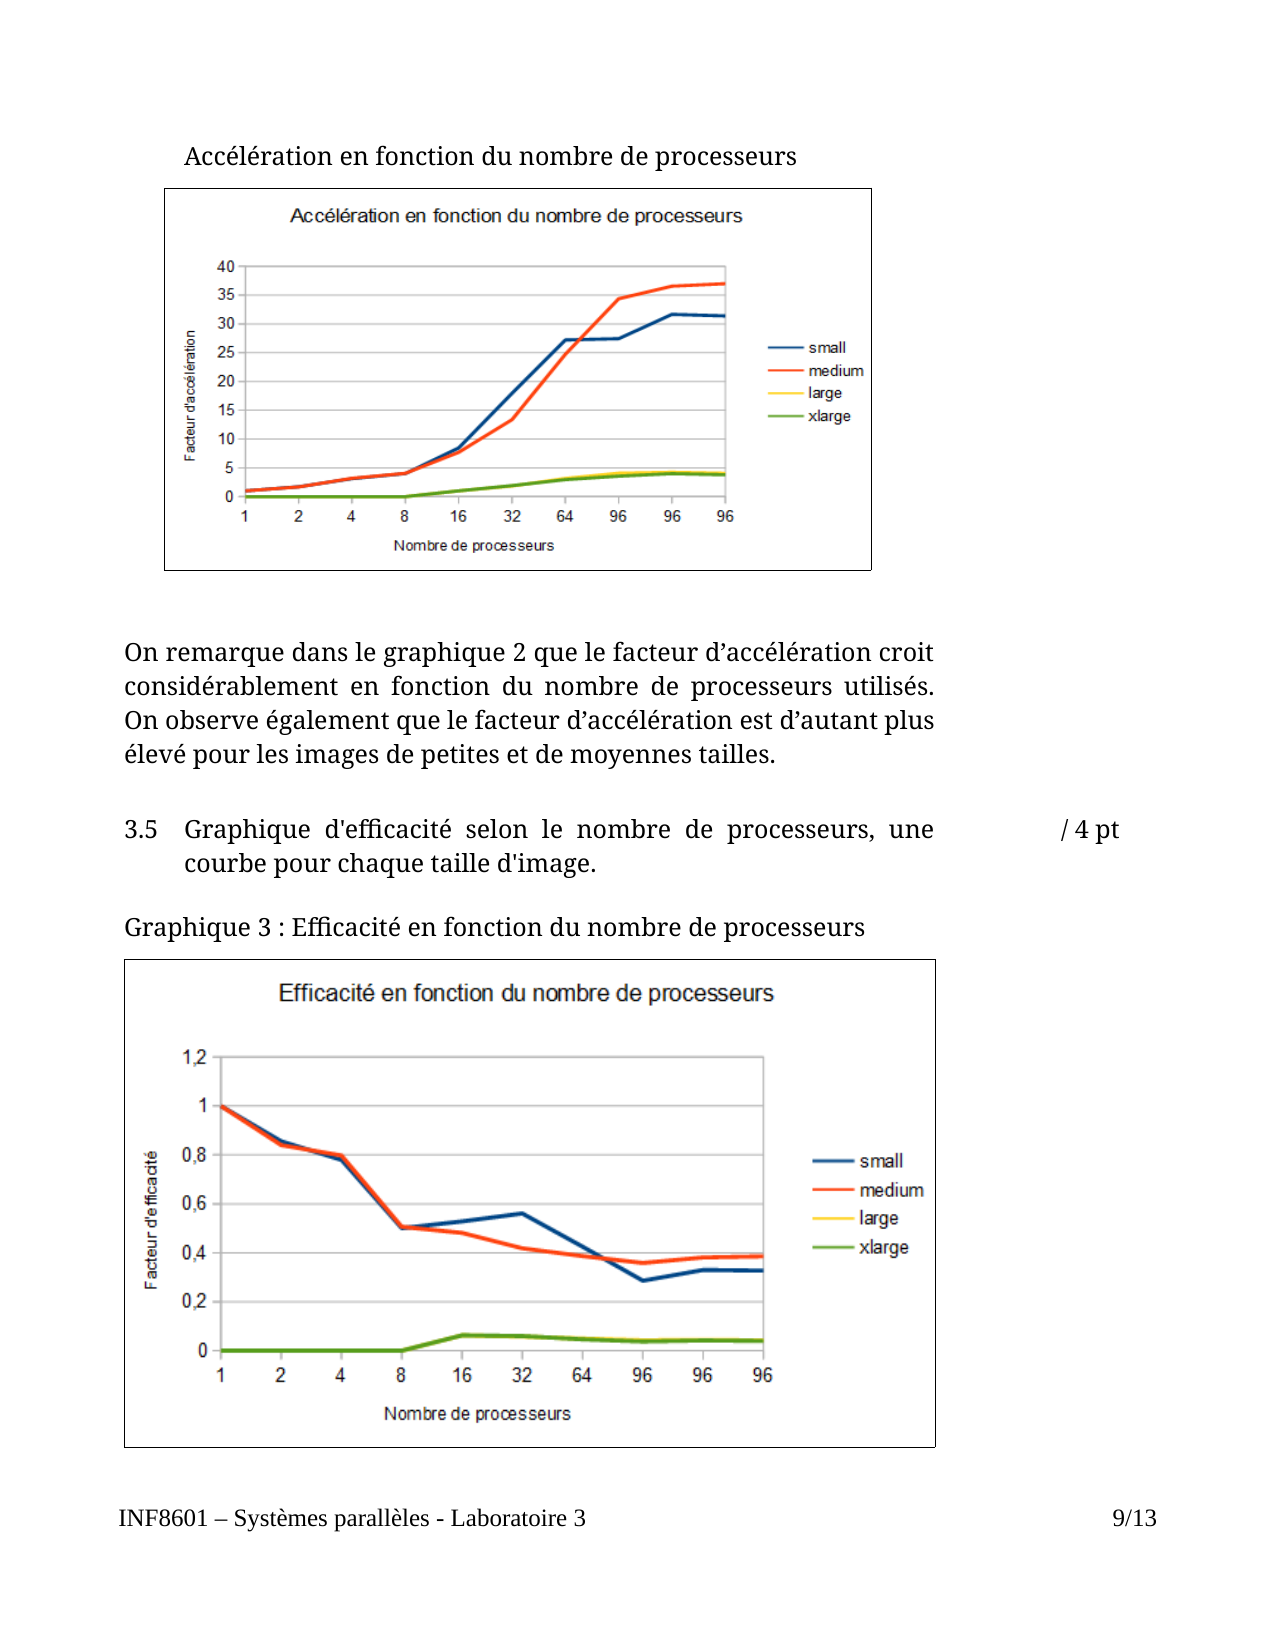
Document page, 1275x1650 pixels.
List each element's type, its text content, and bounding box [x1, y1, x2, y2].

table_cell / 4 pt [1049, 791, 1157, 1468]
table_cell Accélération en fonction du nombre de processeurs On remarque dans le graphique 2 que le facteur d’accélération croit considérablement en fonction du nombre de processeurs utilisés. On observe également que le facteur d’accélération est d’autant plus élevé pour les images de petites et de moyennes tailles. [118, 118, 941, 791]
table_cell [941, 118, 1049, 791]
picture [126, 962, 933, 1445]
table_cell [1049, 118, 1157, 791]
table_cell Graphique d'efficacité selon le nombre de processeurs, une courbe pour chaque taille d'image. Graphique 3 : Efficacité en fonction du nombre de processeurs [118, 791, 941, 1468]
table_cell [941, 791, 1049, 1468]
picture [167, 190, 869, 568]
